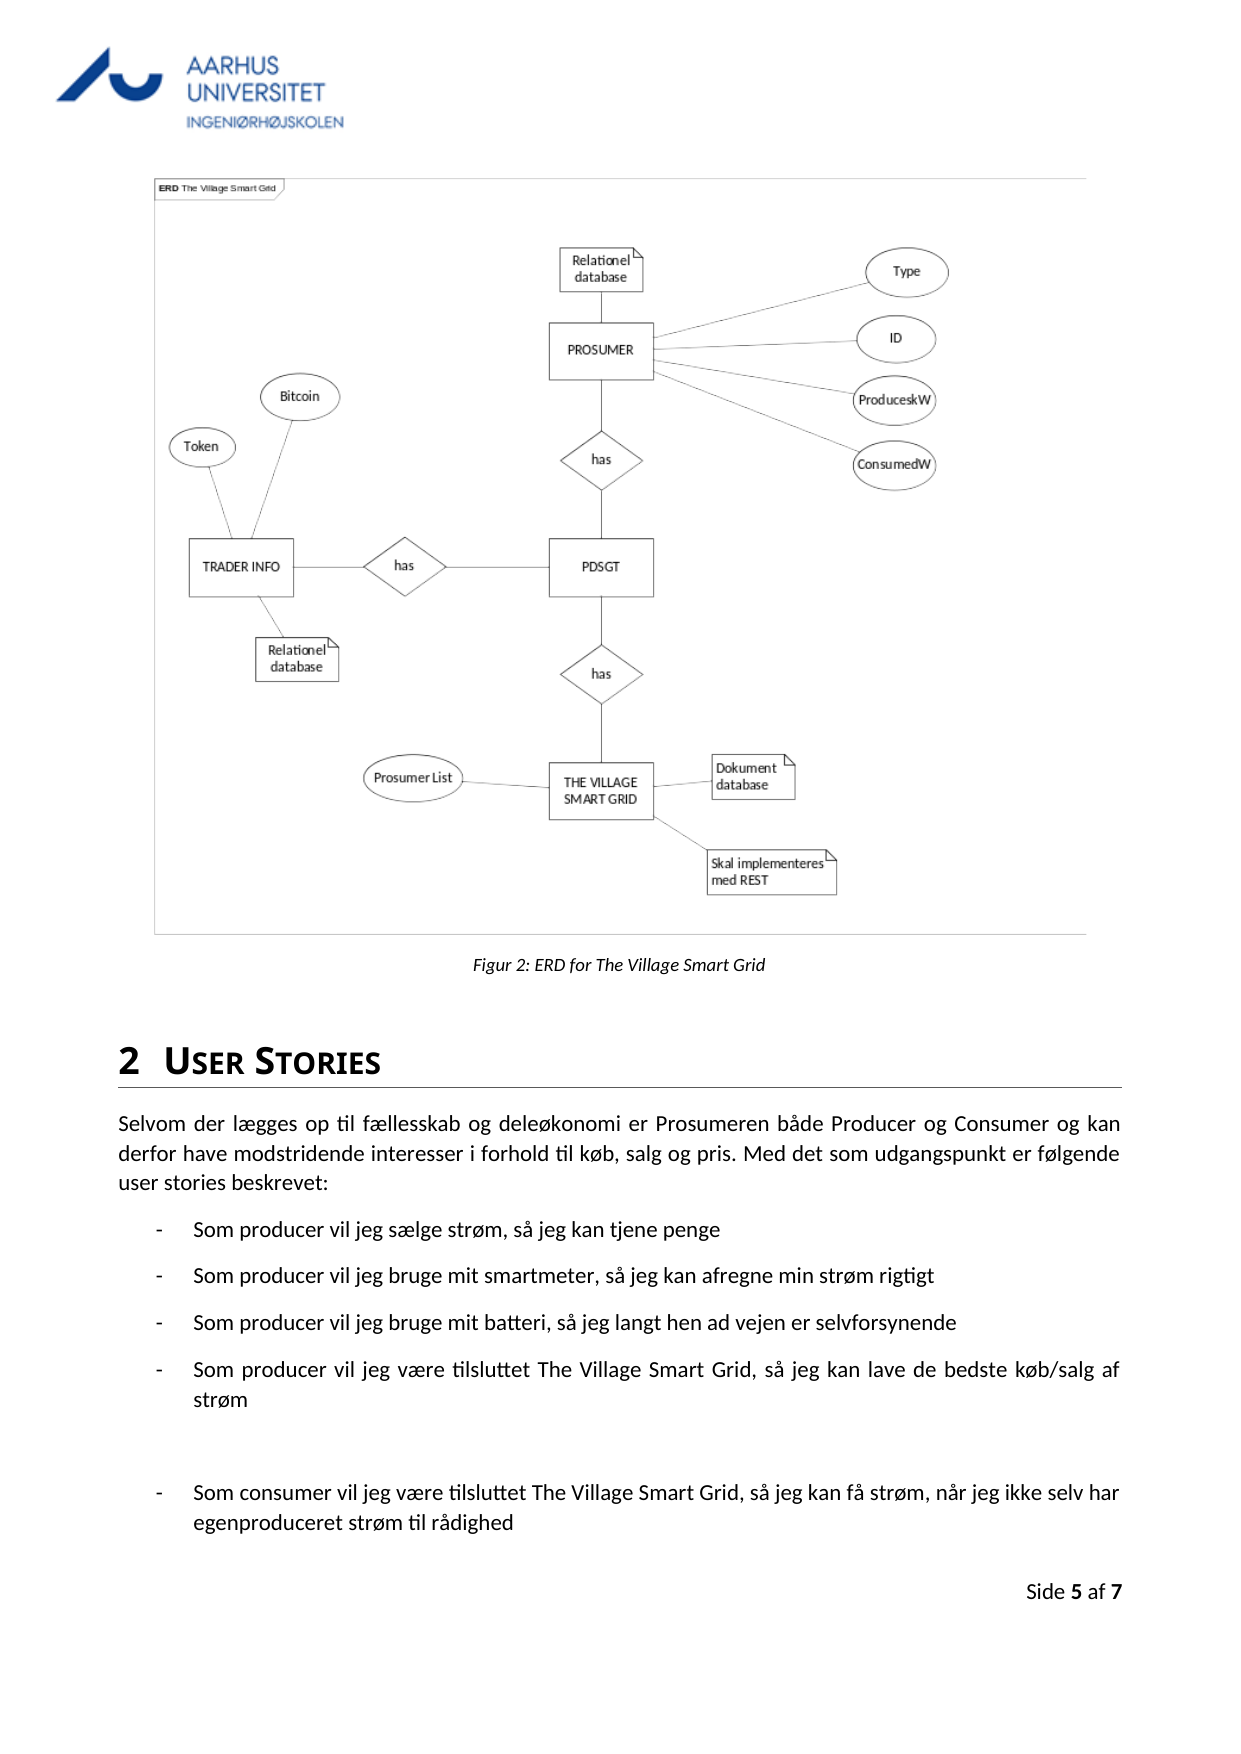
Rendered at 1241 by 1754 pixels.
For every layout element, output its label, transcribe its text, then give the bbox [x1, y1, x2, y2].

list Som consumer vil jeg være tilsluttet The Village Smart Grid, så jeg kan få strøm, når jeg ikke selv har egenproduceret strøm til rådighed [156, 1478, 1122, 1536]
list Som producer vil jeg sælge strøm, så jeg kan tjene penge [156, 1215, 1122, 1243]
subtitle User Stories [118, 1034, 1122, 1087]
list Som producer vil jeg bruge mit smartmeter, så jeg kan afregne min strøm rigtigt [156, 1262, 1122, 1290]
text Figur 2: ERD for The Village Smart Grid [118, 953, 1122, 976]
text Selvom der lægges op til fællesskab og deleøkonomi er Prosumeren både Producer og Consumer og kan derfor have modstridende interesser i forhold til køb, salg og pris. Med det som udgangspunkt er følgende user stories beskrevet: [118, 1109, 1122, 1197]
list Som producer vil jeg bruge mit batteri, så jeg langt hen ad vejen er selvforsynende [156, 1308, 1122, 1336]
list Som producer vil jeg være tilsluttet The Village Smart Grid, så jeg kan lave de bedste køb/salg af strøm [156, 1355, 1122, 1413]
